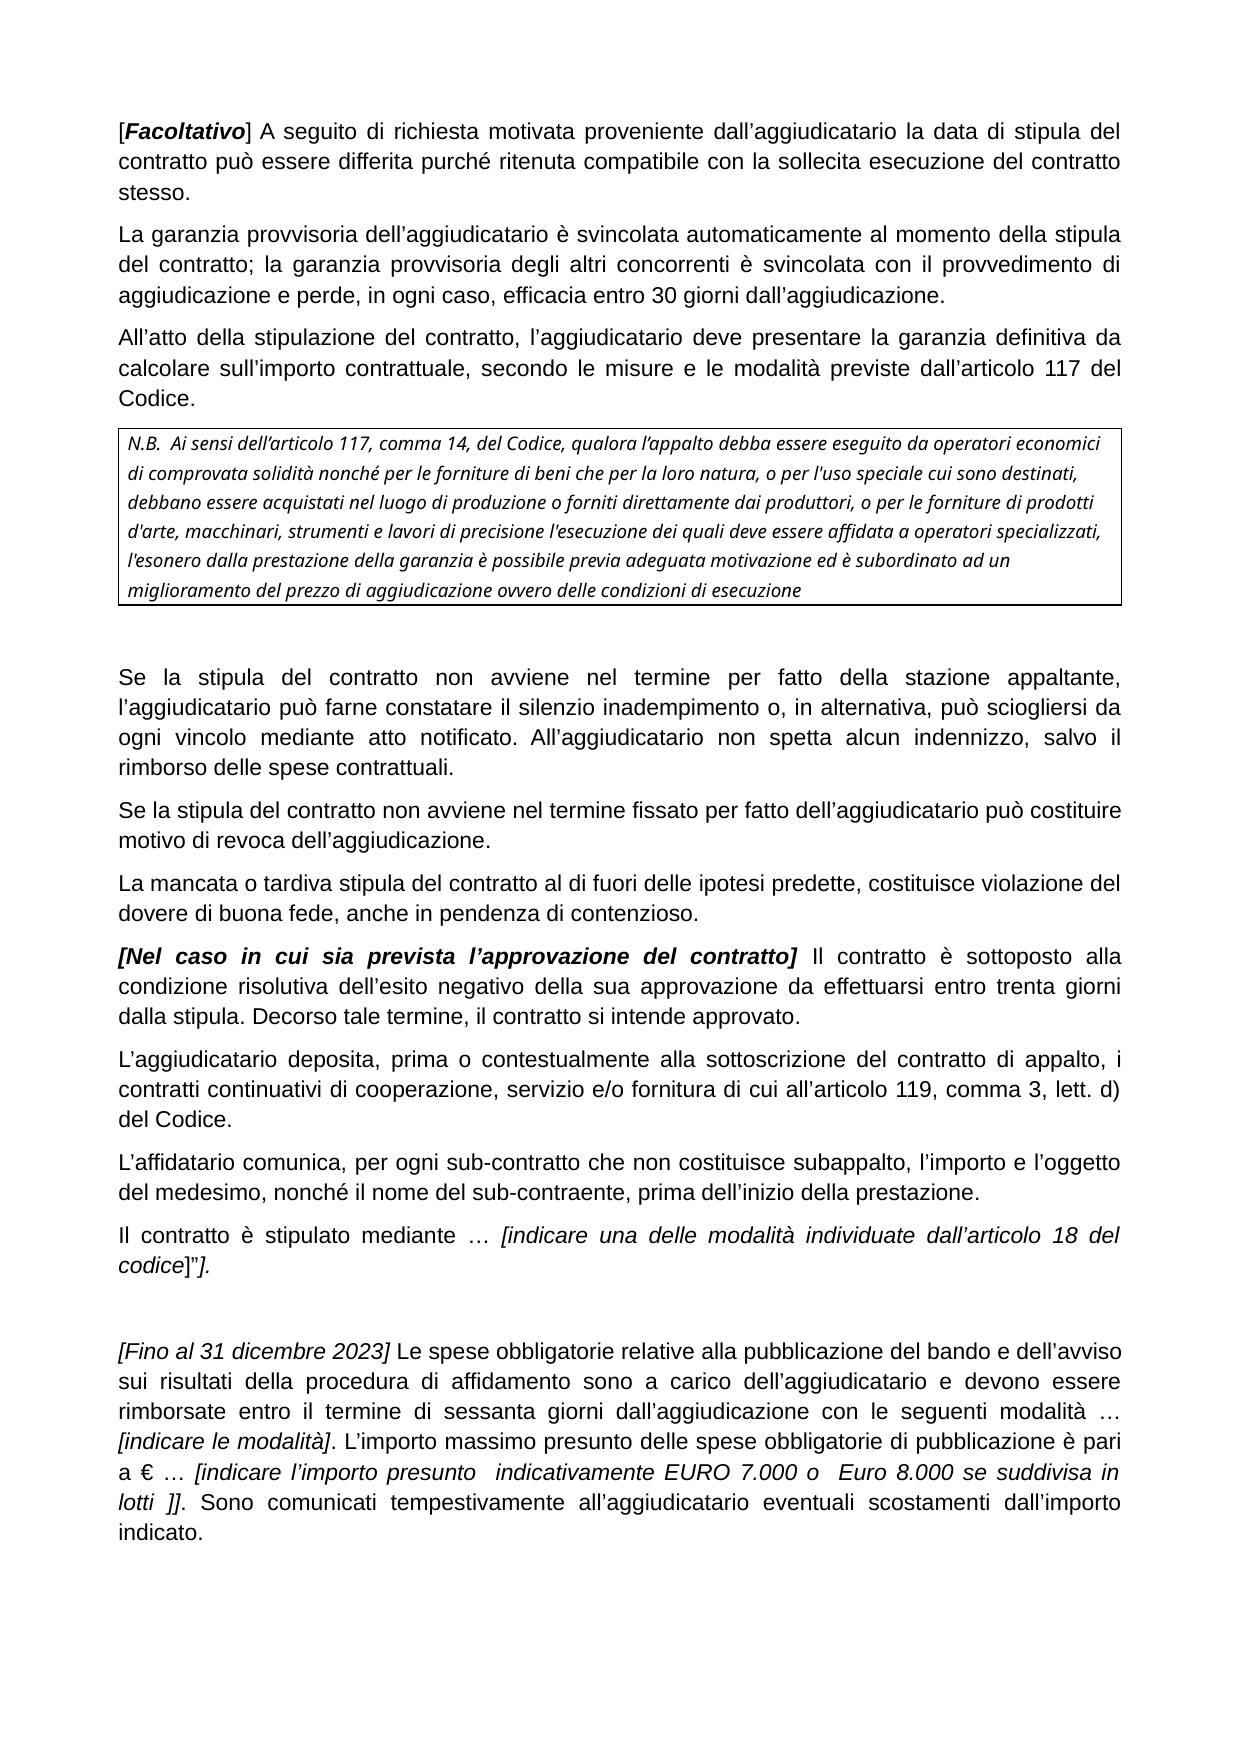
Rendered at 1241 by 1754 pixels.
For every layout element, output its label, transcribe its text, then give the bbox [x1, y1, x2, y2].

text Il contratto è stipulato mediante … [indicare una delle modalità individuate dall’articolo 18 del codice]”]. [118, 1222, 1122, 1278]
text Se la stipula del contratto non avviene nel termine per fatto della stazione appaltante, l’aggiudicatario può farne constatare il silenzio inadempimento o, in alternativa, può sciogliersi da ogni vincolo mediante atto notificato. All’aggiudicatario non spetta alcun indennizzo, salvo il rimborso delle spese contrattuali. [118, 664, 1122, 781]
text All’atto della stipulazione del contratto, l’aggiudicatario deve presentare la garanzia definitiva da calcolare sull’importo contrattuale, secondo le misure e le modalità previste dall’articolo 117 del Codice. [118, 324, 1122, 411]
text Se la stipula del contratto non avviene nel termine fissato per fatto dell’aggiudicatario può costituire motivo di revoca dell’aggiudicazione. [118, 797, 1122, 853]
text N.B. Ai sensi dell’articolo 117, comma 14, del Codice, qualora l’appalto debba essere eseguito da operatori economici di comprovata solidità nonché per le forniture di beni che per la loro natura, o per l'uso speciale cui sono destinati, debbano essere acquistati nel luogo di produzione o forniti direttamente dai produttori, o per le forniture di prodotti d'arte, macchinari, strumenti e lavori di precisione l'esecuzione dei quali deve essere affidata a operatori specializzati, l'esonero dalla prestazione della garanzia è possibile previa adeguata motivazione ed è subordinato ad un miglioramento del prezzo di aggiudicazione ovvero delle condizioni di esecuzione [119, 429, 1121, 604]
text [Fino al 31 dicembre 2023] Le spese obbligatorie relative alla pubblicazione del bando e dell’avviso sui risultati della procedura di affidamento sono a carico dell’aggiudicatario e devono essere rimborsate entro il termine di sessanta giorni dall’aggiudicazione con le seguenti modalità … [indicare le modalità]. L’importo massimo presunto delle spese obbligatorie di pubblicazione è pari a € … [indicare l’importo presunto indicativamente EURO 7.000 o Euro 8.000 se suddivisa in lotti ]]. Sono comunicati tempestivamente all’aggiudicatario eventuali scostamenti dall’importo indicato. [118, 1338, 1122, 1545]
text [Nel caso in cui sia prevista l’approvazione del contratto] Il contratto è sottoposto alla condizione risolutiva dell’esito negativo della sua approvazione da effettuarsi entro trenta giorni dalla stipula. Decorso tale termine, il contratto si intende approvato. [118, 943, 1122, 1029]
text La mancata o tardiva stipula del contratto al di fuori delle ipotesi predette, costituisce violazione del dovere di buona fede, anche in pendenza di contenzioso. [118, 870, 1122, 926]
text L’affidatario comunica, per ogni sub-contratto che non costituisce subappalto, l’importo e l’oggetto del medesimo, nonché il nome del sub-contraente, prima dell’inizio della prestazione. [118, 1149, 1122, 1206]
text L’aggiudicatario deposita, prima o contestualmente alla sottoscrizione del contratto di appalto, i contratti continuativi di cooperazione, servizio e/o fornitura di cui all’articolo 119, comma 3, lett. d) del Codice. [118, 1046, 1122, 1133]
text La garanzia provvisoria dell’aggiudicatario è svincolata automaticamente al momento della stipula del contratto; la garanzia provvisoria degli altri concorrenti è svincolata con il provvedimento di aggiudicazione e perde, in ogni caso, efficacia entro 30 giorni dall’aggiudicazione. [118, 221, 1122, 308]
text [Facoltativo] A seguito di richiesta motivata proveniente dall’aggiudicatario la data di stipula del contratto può essere differita purché ritenuta compatibile con la sollecita esecuzione del contratto stesso. [118, 118, 1122, 205]
